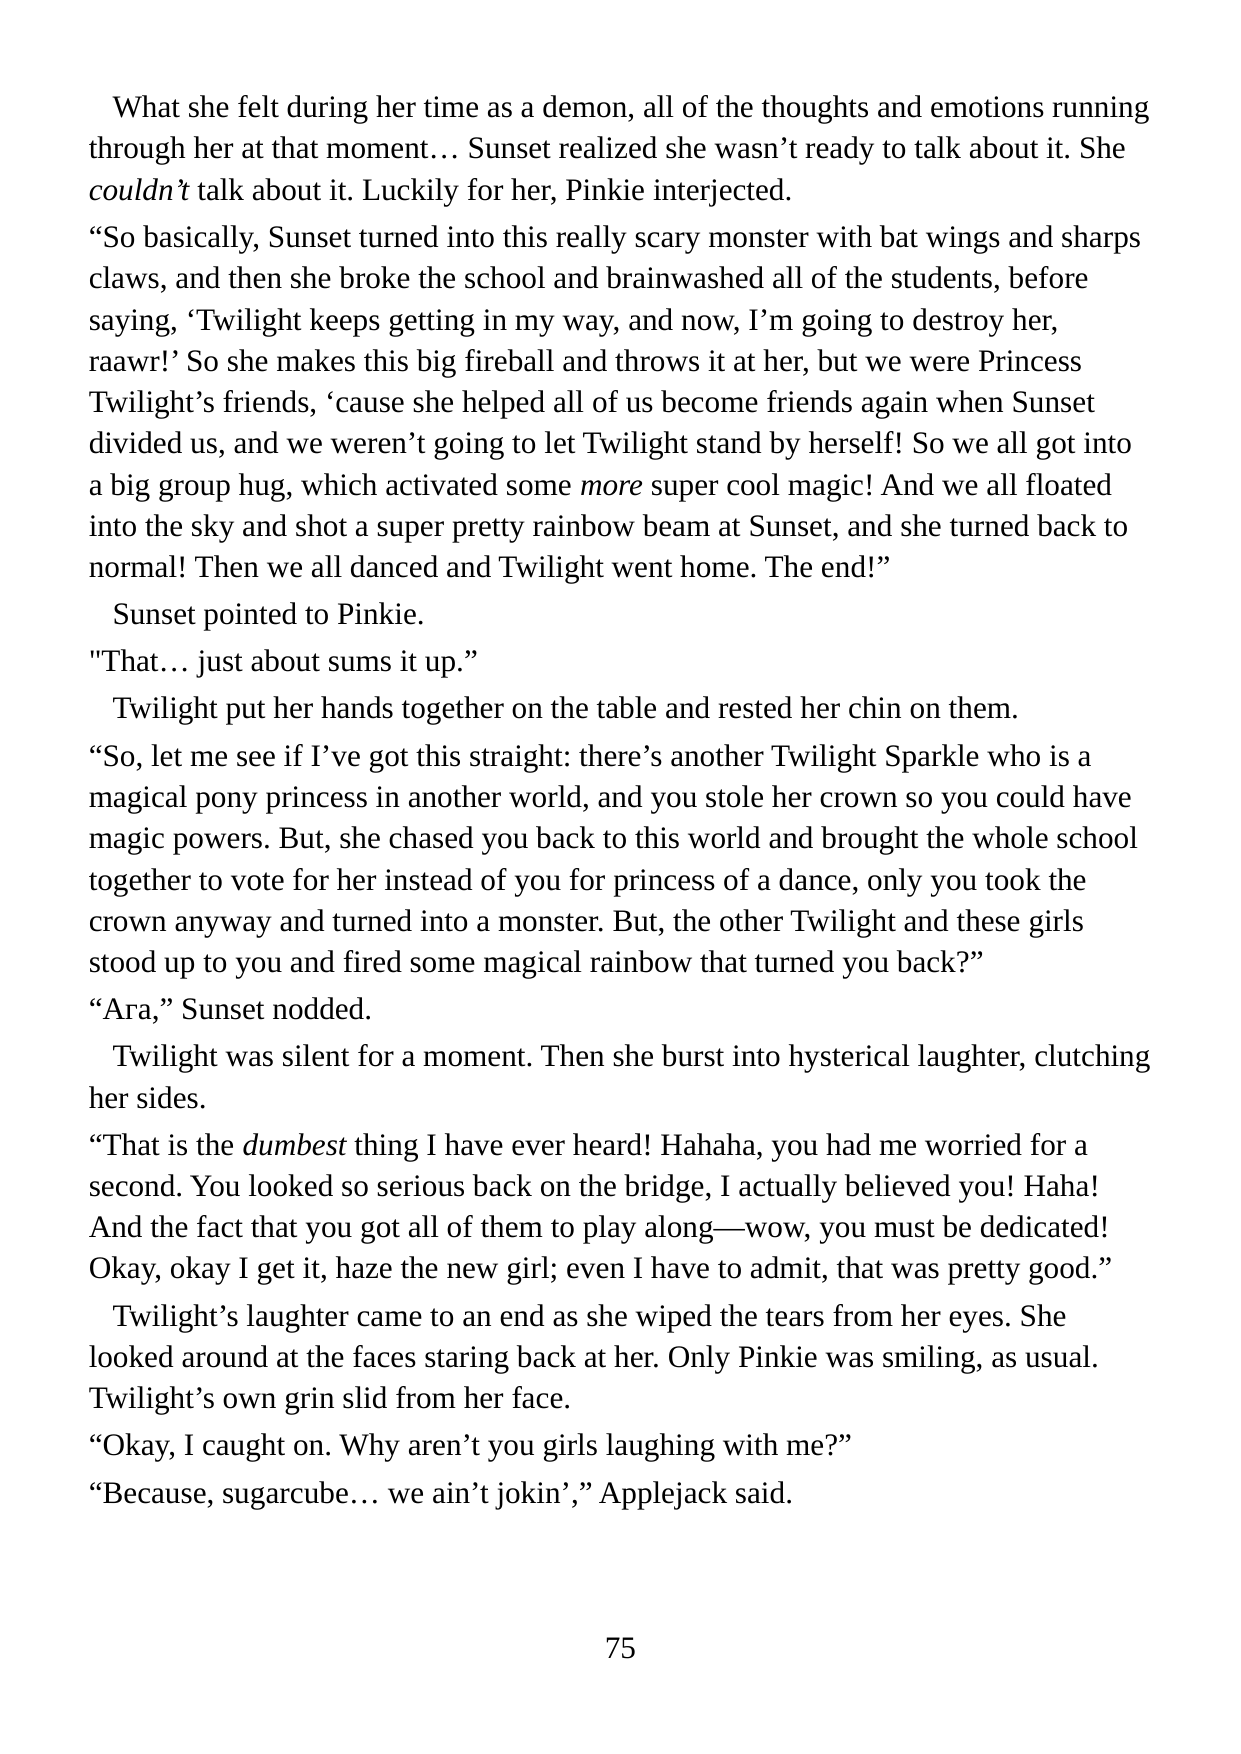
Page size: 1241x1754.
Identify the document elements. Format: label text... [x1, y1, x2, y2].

text “Okay, I caught on. Why aren’t you girls laughing with me?” [88, 1427, 1152, 1463]
text “Ага,” Sunset nodded. [88, 990, 1152, 1026]
text "That… just about sums it up.” [88, 643, 1152, 678]
text Twilight put her hands together on the table and rested her chin on them. [88, 690, 1152, 726]
text “So, let me see if I’ve got this straight: there’s another Twilight Sparkle who is a magical pony princess in another world, and you stole her crown so you could have magic powers. But, she chased you back to this world and brought the whole school together to vote for her instead of you for princess of a dance, only you took the crown anyway and turned into a monster. But, the other Twilight and these girls stood up to you and fired some magical rainbow that turned you back?” [88, 737, 1152, 979]
text Sunset pointed to Pinkie. [88, 595, 1152, 631]
text Twilight’s laughter came to an end as she wiped the tears from her eyes. She looked around at the faces staring back at her. Only Pinkie was smiling, as usual. Twilight’s own grin slid from her face. [88, 1297, 1152, 1415]
text “That is the dumbest thing I have ever heard! Hahaha, you had me worried for a second. You looked so serious back on the bridge, I actually believed you! Haha! And the fact that you got all of them to play along—wow, you must be dedicated! Okay, okay I get it, haze the new girl; even I have to admit, that was pretty good.” [88, 1126, 1152, 1286]
text “So basically, Sunset turned into this really scary monster with bat wings and sharps claws, and then she broke the school and brainwashed all of the students, before saying, ‘Twilight keeps getting in my way, and now, I’m going to destroy her, raawr!’ So she makes this big fireball and throws it at her, but we were Princess Twilight’s friends, ‘cause she helped all of us become friends again when Sunset divided us, and we weren’t going to let Twilight stand by herself! So we all got into a big group hug, which activated some more super cool magic! And we all floated into the sky and shot a super pretty rainbow beam at Sunset, and she turned back to normal! Then we all danced and Twilight went home. The end!” [88, 218, 1152, 584]
text “Because, sugarcube… we ain’t jokin’,” Applejack said. [88, 1474, 1152, 1510]
text What she felt during her time as a demon, all of the thoughts and emotions running through her at that moment… Sunset realized she wasn’t ready to talk about it. She couldn’t talk about it. Luckily for her, Pinkie interjected. [88, 88, 1152, 207]
text Twilight was silent for a moment. Then she burst into hysterical laughter, clutching her sides. [88, 1038, 1152, 1115]
